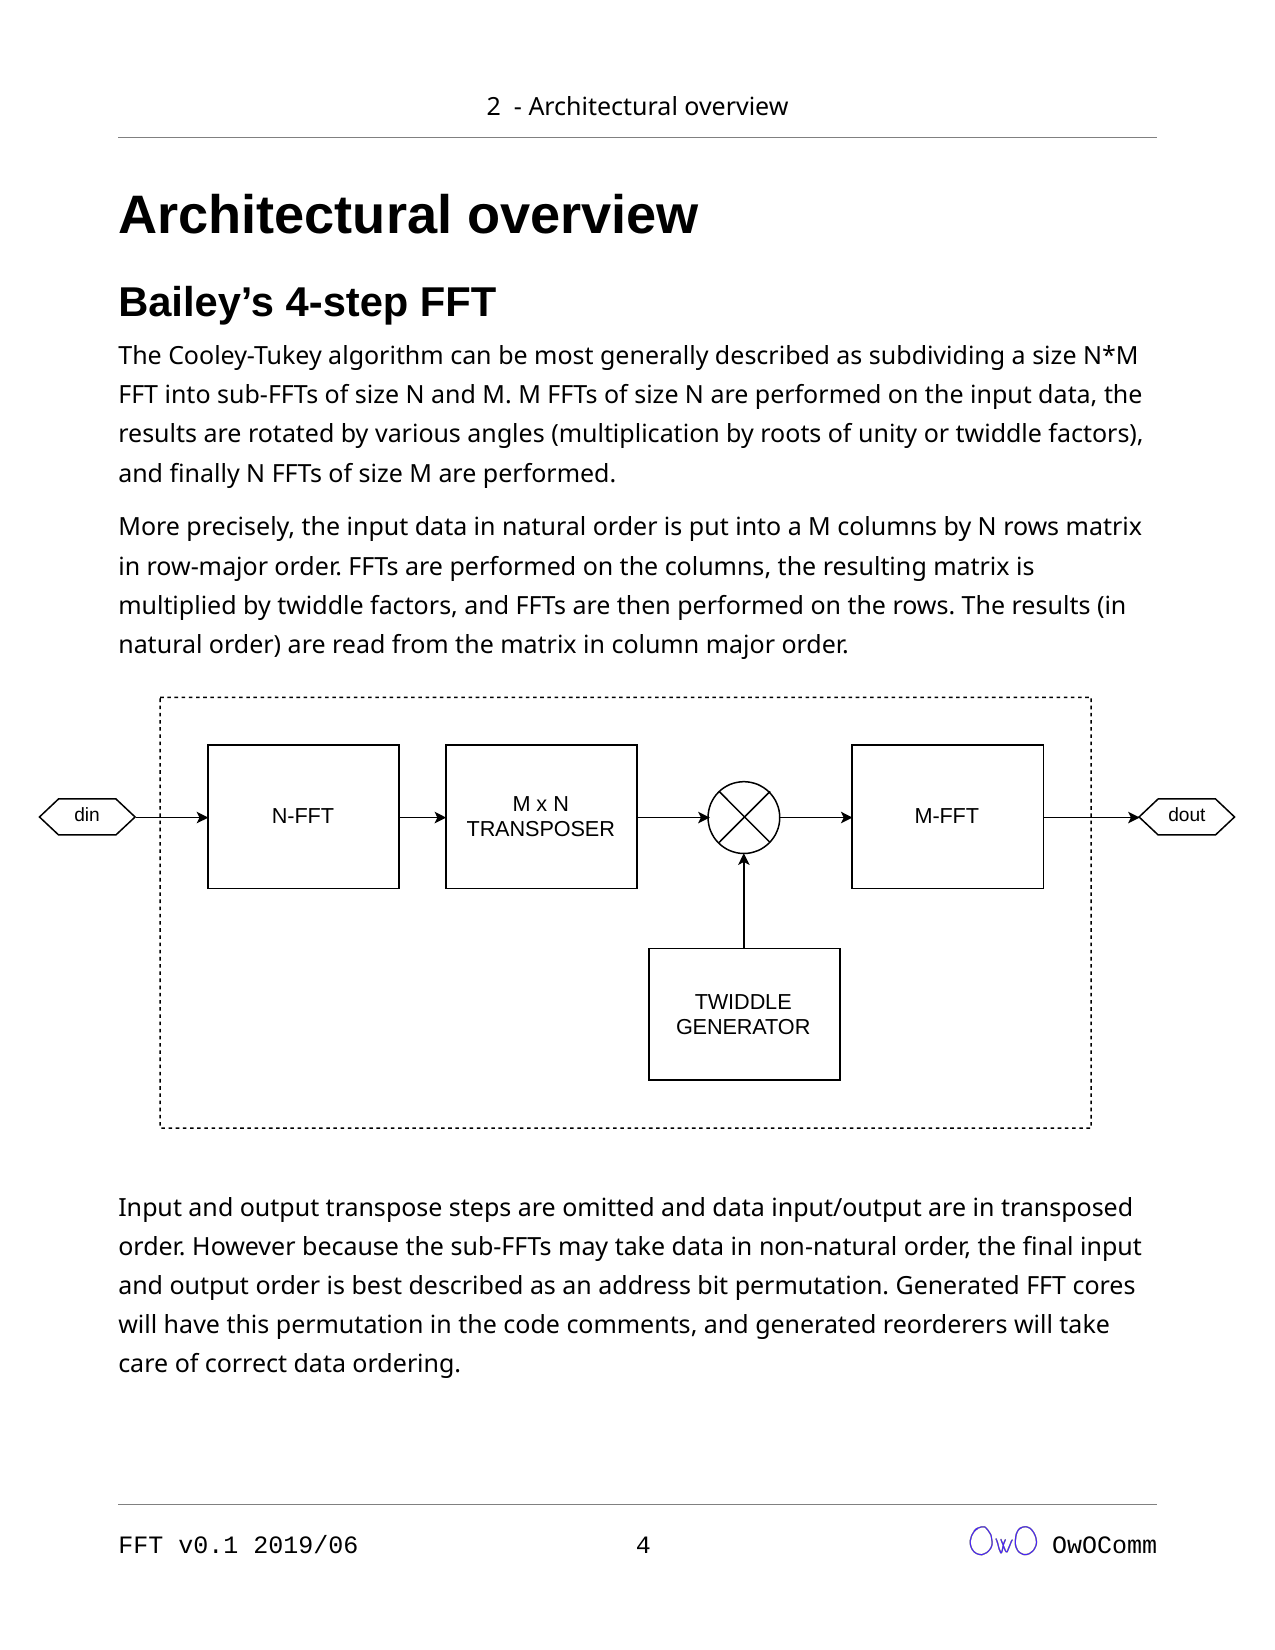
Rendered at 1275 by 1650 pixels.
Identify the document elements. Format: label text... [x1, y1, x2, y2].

subtitle Bailey’s 4-step FFT [118, 277, 1157, 325]
text The Cooley-Tukey algorithm can be most generally described as subdividing a size N*M FFT into sub-FFTs of size N and M. M FFTs of size N are performed on the input data, the results are rotated by various angles (multiplication by roots of unity or twiddle factors), and finally N FFTs of size M are performed. [118, 338, 1157, 489]
text More precisely, the input data in natural order is put into a M columns by N rows matrix in row-major order. FFTs are performed on the columns, the resulting matrix is multiplied by twiddle factors, and FFTs are then performed on the rows. The results (in natural order) are read from the matrix in column major order. [118, 509, 1157, 661]
picture [960, 1512, 1049, 1566]
text Input and output transpose steps are omitted and data input/output are in transposed order. However because the sub-FFTs may take data in non-natural order, the final input and output order is best described as an address bit permutation. Generated FFT cores will have this permutation in the code comments, and generated reorderers will take care of correct data ordering. [118, 1189, 1157, 1380]
subtitle Architectural overview [118, 182, 1157, 244]
